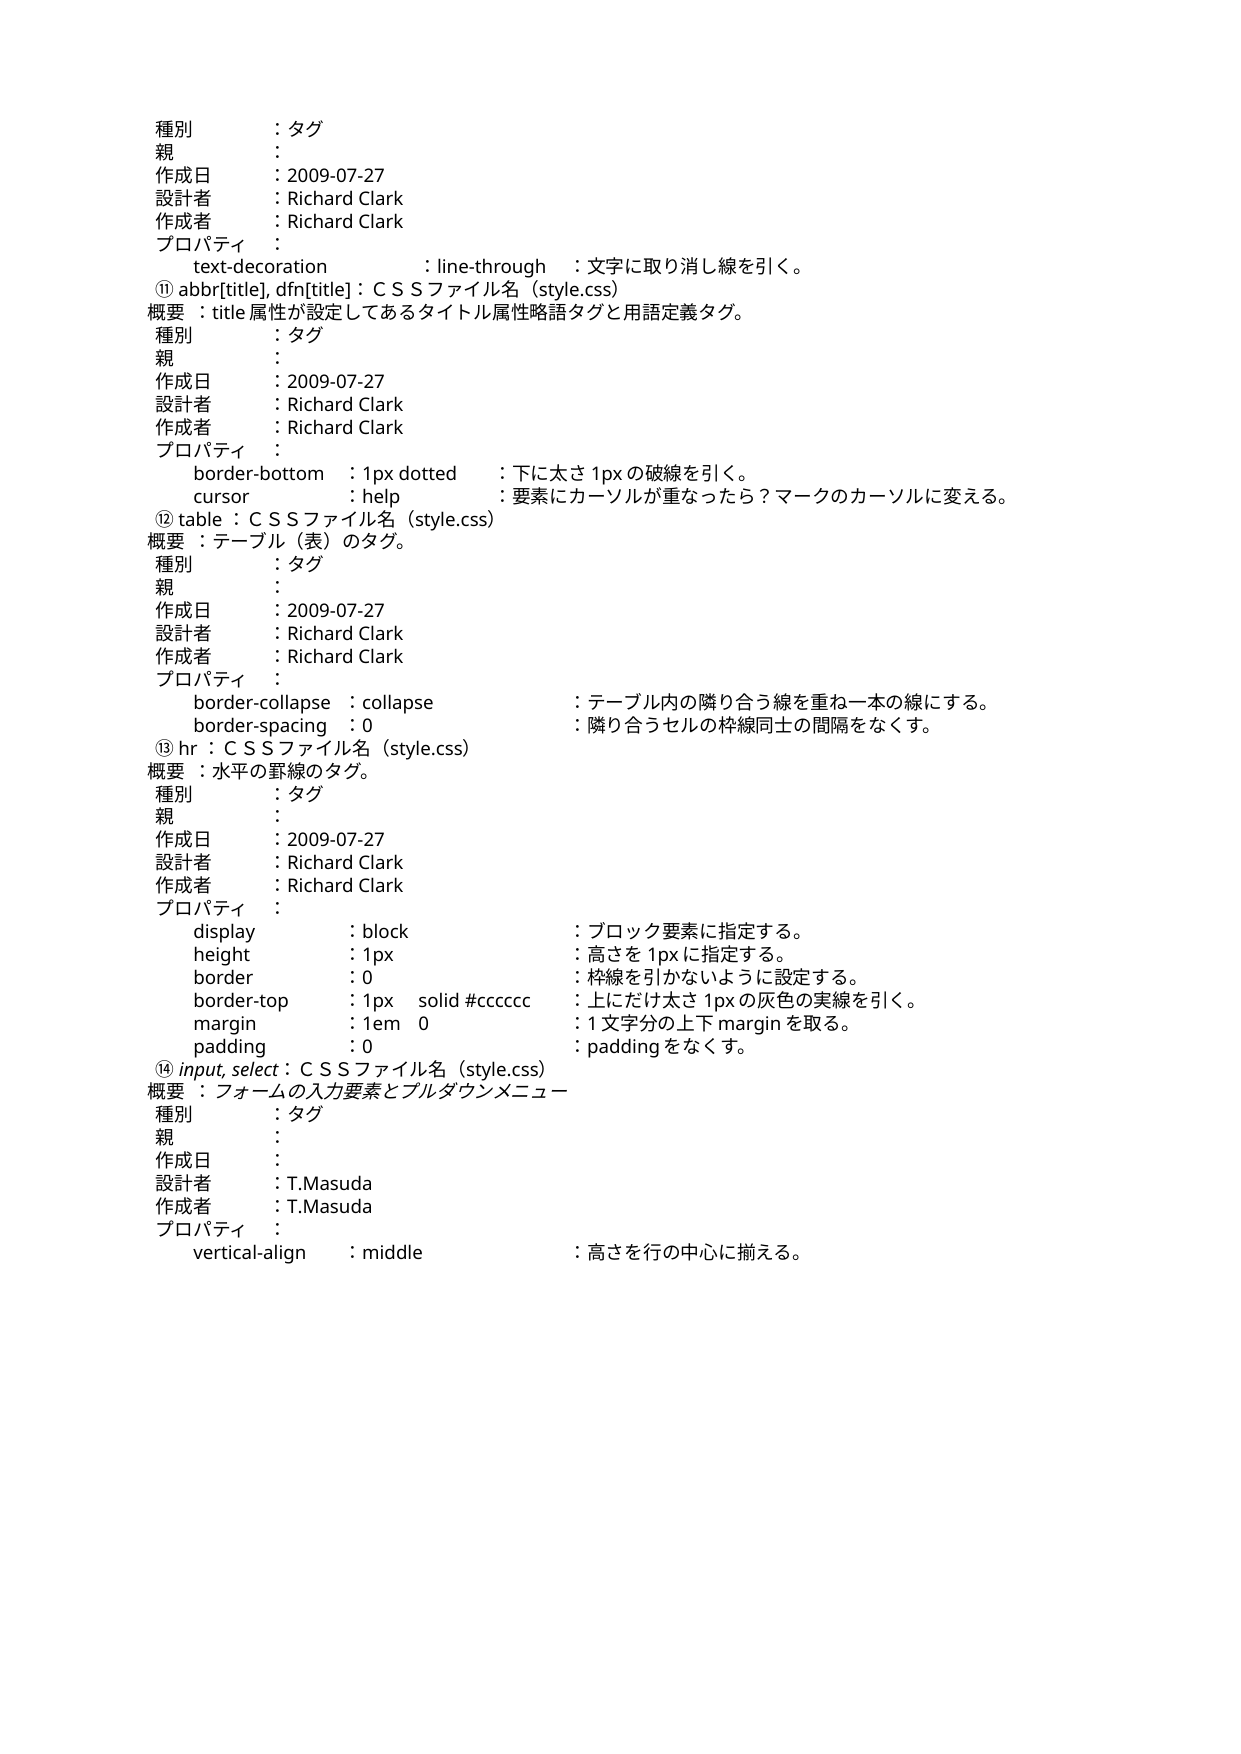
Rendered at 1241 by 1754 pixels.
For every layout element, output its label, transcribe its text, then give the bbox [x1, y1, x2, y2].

text ⑬hr ：ＣＳＳファイル名（style.css） [118, 737, 1122, 760]
text border-collapse ：collapse ：テーブル内の隣り合う線を重ね一本の線にする。 [118, 691, 1122, 714]
text 種別 ：タグ [118, 553, 1122, 576]
text border-spacing ：0 ：隣り合うセルの枠線同士の間隔をなくす。 [118, 714, 1122, 737]
text 作成者 ：Richard Clark [118, 645, 1122, 668]
text border ：0 ：枠線を引かないように設定する。 [118, 966, 1122, 989]
text display ：block ：ブロック要素に指定する。 [118, 920, 1122, 943]
text 概要 ：title属性が設定してあるタイトル属性略語タグと用語定義タグ。 [118, 301, 1122, 324]
text 概要 ：テーブル（表）のタグ。 [118, 531, 1122, 553]
text padding ：0 ：paddingをなくす。 [118, 1035, 1122, 1058]
text 作成者 ：Richard Clark [118, 416, 1122, 439]
text 設計者 ：Richard Clark [118, 622, 1122, 645]
text border-bottom ：1px dotted ：下に太さ1pxの破線を引く。 [118, 462, 1122, 485]
text 設計者 ：T.Masuda [118, 1172, 1122, 1195]
text ⑭ input, select：ＣＳＳファイル名（style.css） [118, 1058, 1122, 1081]
text height ：1px ：高さを1pxに指定する。 [118, 943, 1122, 966]
text ⑪abbr[title], dfn[title]：ＣＳＳファイル名（style.css） [118, 278, 1122, 301]
text 親 ： [118, 1126, 1122, 1149]
text プロパティ ： [118, 233, 1122, 256]
text 種別 ：タグ [118, 1103, 1122, 1126]
text 作成日 ：2009-07-27 [118, 828, 1122, 851]
text vertical-align ：middle ：高さを行の中心に揃える。 [118, 1241, 1122, 1264]
text プロパティ ： [118, 668, 1122, 691]
text cursor ：help ：要素にカーソルが重なったら？マークのカーソルに変える。 [118, 485, 1122, 508]
text プロパティ ： [118, 897, 1122, 920]
text 作成者 ：Richard Clark [118, 210, 1122, 233]
text 作成者 ：Richard Clark [118, 874, 1122, 897]
text 概要 ：水平の罫線のタグ。 [118, 760, 1122, 783]
text 概要 ：フォームの入力要素とプルダウンメニュー [118, 1081, 1122, 1103]
text 作成者 ：T.Masuda [118, 1195, 1122, 1218]
text プロパティ ： [118, 439, 1122, 462]
text 作成日 ：2009-07-27 [118, 370, 1122, 393]
text 種別 ：タグ [118, 783, 1122, 806]
text 親 ： [118, 347, 1122, 370]
text 親 ： [118, 806, 1122, 828]
text 作成日 ： [118, 1149, 1122, 1172]
text 設計者 ：Richard Clark [118, 851, 1122, 874]
text 種別 ：タグ [118, 118, 1122, 141]
text margin ：1em 0 ：1文字分の上下marginを取る。 [118, 1012, 1122, 1035]
text プロパティ ： [118, 1218, 1122, 1241]
text ⑫table ：ＣＳＳファイル名（style.css） [118, 508, 1122, 531]
text border-top ：1px solid #cccccc ：上にだけ太さ1pxの灰色の実線を引く。 [118, 989, 1122, 1012]
text 親 ： [118, 141, 1122, 164]
text 設計者 ：Richard Clark [118, 393, 1122, 416]
text text-decoration ：line-through ：文字に取り消し線を引く。 [118, 256, 1122, 278]
text 親 ： [118, 576, 1122, 599]
text 作成日 ：2009-07-27 [118, 164, 1122, 187]
text 設計者 ：Richard Clark [118, 187, 1122, 210]
text 種別 ：タグ [118, 324, 1122, 347]
text 作成日 ：2009-07-27 [118, 599, 1122, 622]
